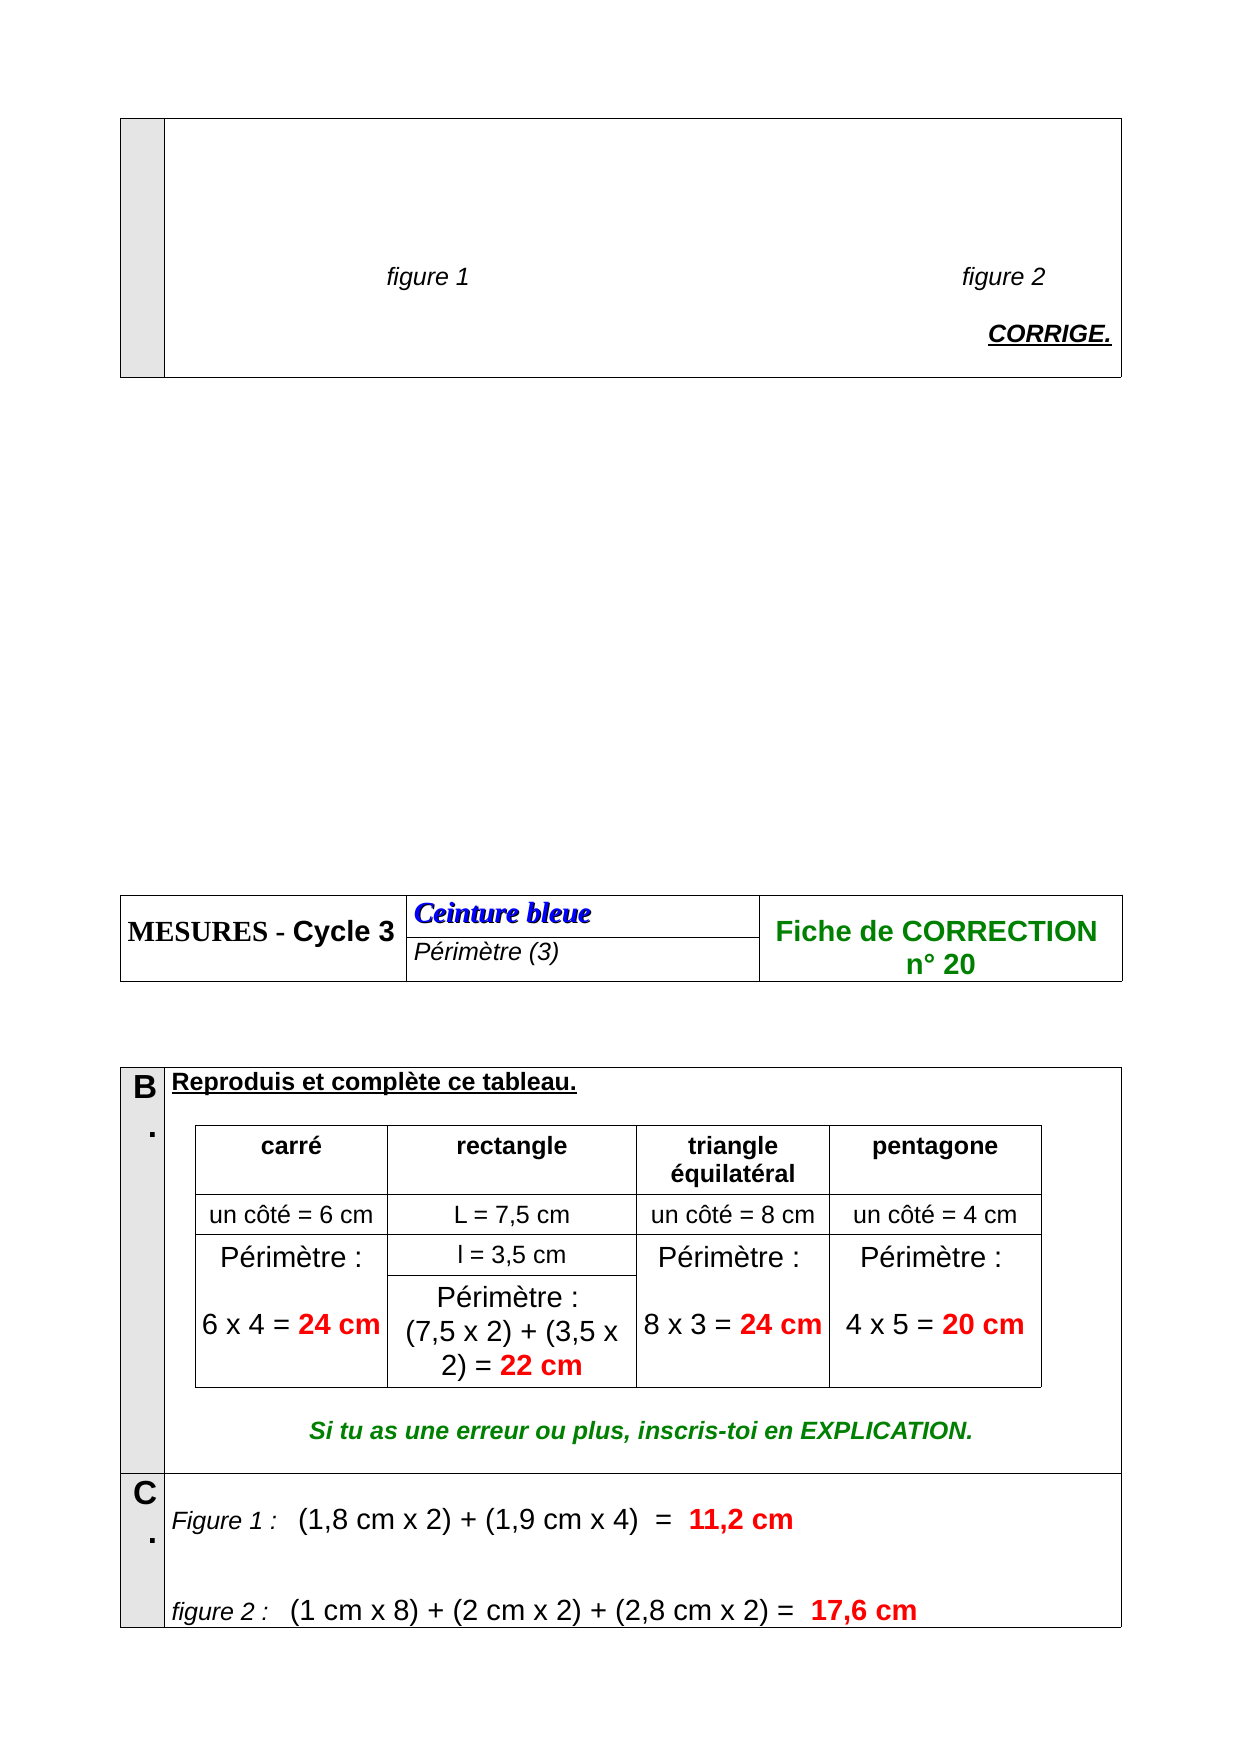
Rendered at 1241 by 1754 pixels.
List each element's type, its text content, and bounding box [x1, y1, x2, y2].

table_cell Périmètre (3) [407, 938, 759, 981]
table_cell un côté = 6 cm [196, 1195, 387, 1234]
table_cell l = 3,5 cm [388, 1235, 636, 1274]
table_cell figure 1 figure 2 CORRIGE. [165, 119, 1121, 377]
table_header MESURES - Cycle 3 [121, 896, 406, 981]
table_header Ceinture bleue [407, 896, 759, 937]
table_cell Périmètre : (7,5 x 2) + (3,5 x 2) = 22 cm [388, 1276, 636, 1387]
table_header B. [121, 1068, 164, 1473]
table_header pentagone [830, 1126, 1041, 1194]
table_header Reproduis et complète ce tableau. Si tu as une erreur ou plus, inscris-toi en EXPLICATION. [165, 1068, 1121, 1473]
table_cell Figure 1 : (1,8 cm x 2) + (1,9 cm x 4) = 11,2 cm figure 2 : (1 cm x 8) + (2 cm x 2) + (2,8 cm x 2) = 17,6 cm [165, 1474, 1121, 1627]
table_header triangle équilatéral [637, 1126, 829, 1194]
table_cell L = 7,5 cm [388, 1195, 636, 1234]
table_header rectangle [388, 1126, 636, 1194]
table_cell [121, 119, 164, 377]
table_cell Périmètre : 6 x 4 = 24 cm [196, 1235, 387, 1387]
table_cell Périmètre : 8 x 3 = 24 cm [637, 1235, 829, 1387]
table_cell Périmètre : 4 x 5 = 20 cm [830, 1235, 1041, 1387]
table_header Fiche de CORRECTION n° 20 [760, 896, 1122, 981]
table_header carré [196, 1126, 387, 1194]
table_cell C. [121, 1474, 164, 1627]
table_cell un côté = 8 cm [637, 1195, 829, 1234]
table_cell un côté = 4 cm [830, 1195, 1041, 1234]
